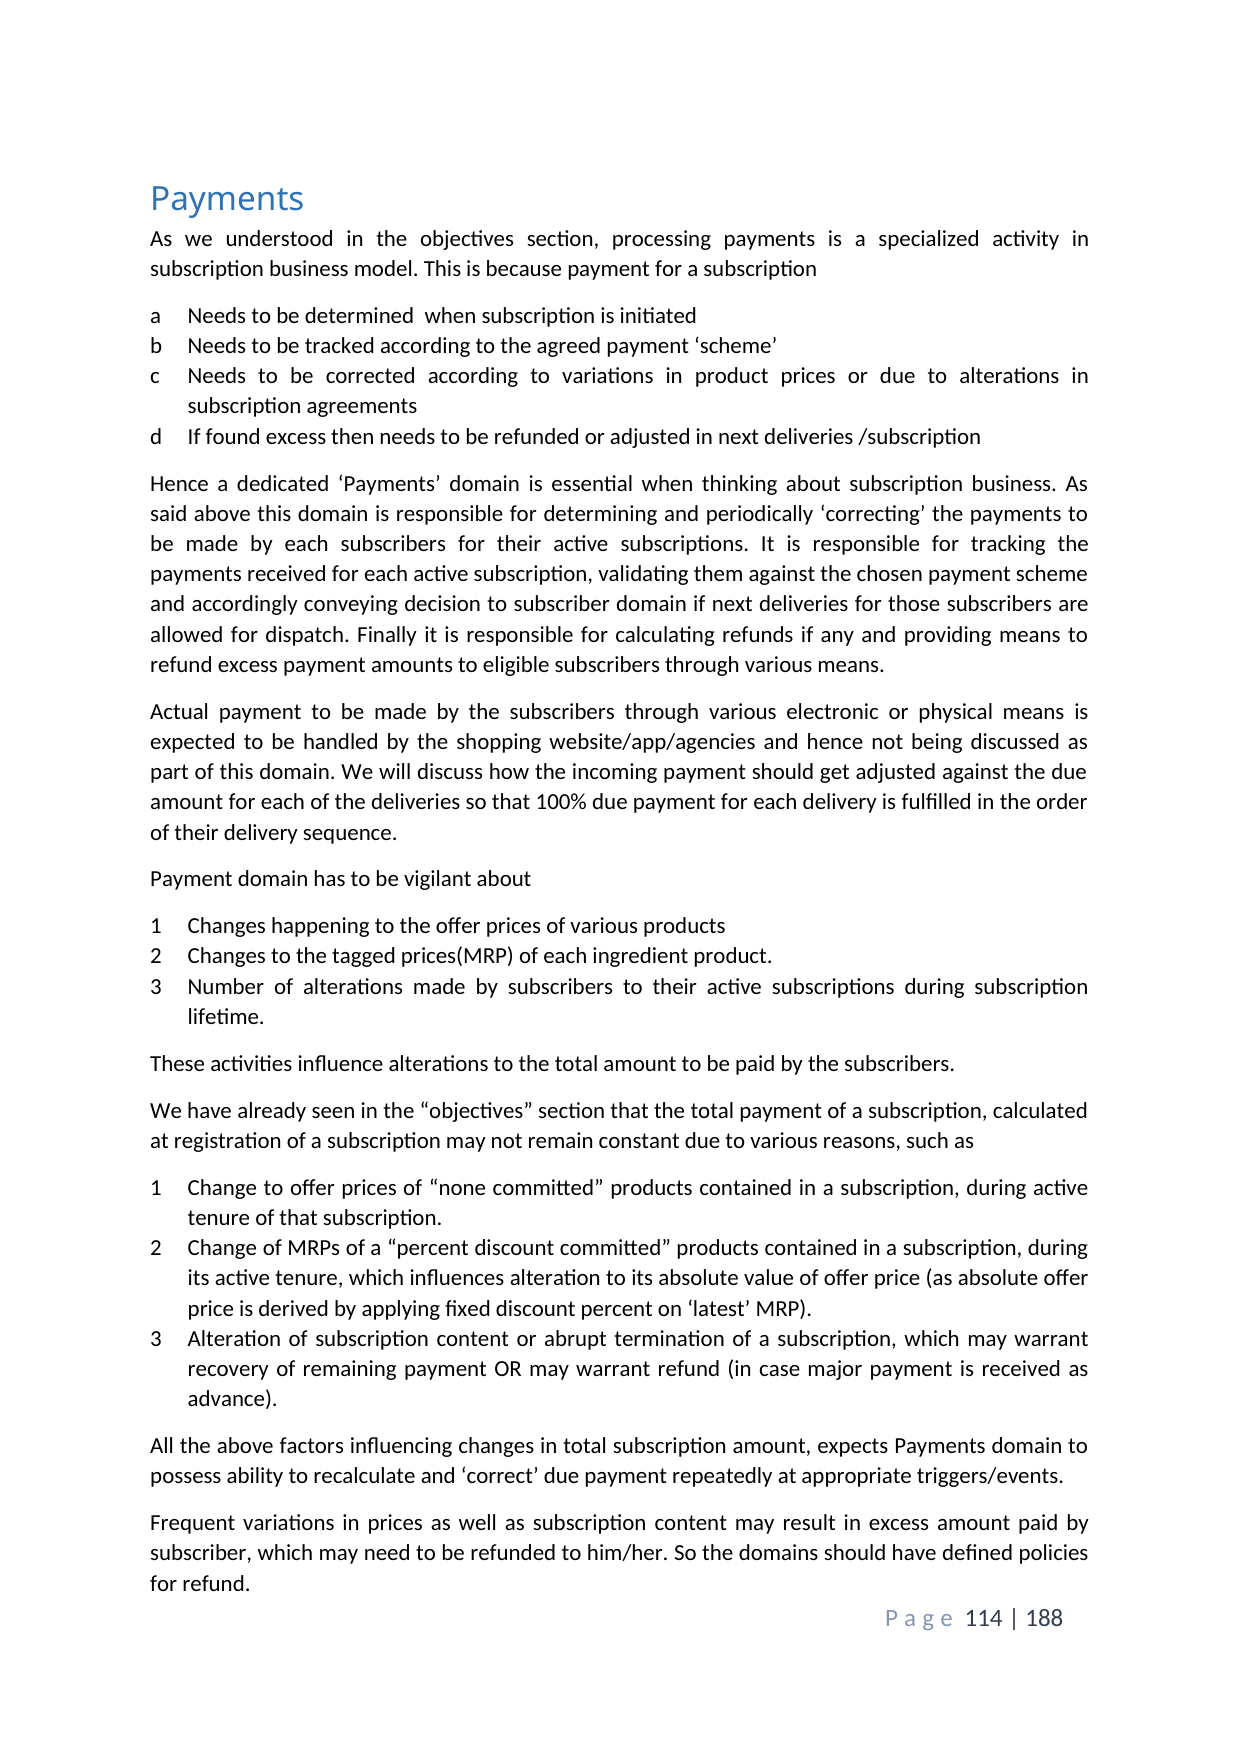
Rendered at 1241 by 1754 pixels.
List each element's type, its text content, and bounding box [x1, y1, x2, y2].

text All the above factors influencing changes in total subscription amount, expects Payments domain to possess ability to recalculate and ‘correct’ due payment repeatedly at appropriate triggers/events. [150, 1431, 1090, 1489]
text Hence a dedicated ‘Payments’ domain is essential when thinking about subscription business. As said above this domain is responsible for determining and periodically ‘correcting’ the payments to be made by each subscribers for their active subscriptions. It is responsible for tracking the payments received for each active subscription, validating them against the chosen payment scheme and accordingly conveying decision to subscriber domain if next deliveries for those subscribers are allowed for dispatch. Finally it is responsible for calculating refunds if any and providing means to refund excess payment amounts to eligible subscribers through various means. [150, 469, 1090, 678]
list Change to offer prices of “none committed” products contained in a subscription, during active tenure of that subscription. [150, 1173, 1090, 1231]
list Alteration of subscription content or abrupt termination of a subscription, which may warrant recovery of remaining payment OR may warrant refund (in case major payment is received as advance). [150, 1324, 1090, 1412]
subtitle Payments [150, 175, 1090, 220]
text As we understood in the objectives section, processing payments is a specialized activity in subscription business model. This is because payment for a subscription [150, 224, 1090, 282]
text Frequent variations in prices as well as subscription content may result in excess amount paid by subscriber, which may need to be refunded to him/her. So the domains should have defined policies for refund. [150, 1508, 1090, 1597]
list Needs to be determined when subscription is initiated [150, 301, 1090, 329]
list Change of MRPs of a “percent discount committed” products contained in a subscription, during its active tenure, which influences alteration to its absolute value of offer price (as absolute offer price is derived by applying fixed discount percent on ‘latest’ MRP). [150, 1233, 1090, 1322]
list Needs to be corrected according to variations in product prices or due to alterations in subscription agreements [150, 361, 1090, 420]
text Actual payment to be made by the subscribers through various electronic or physical means is expected to be handled by the shopping website/app/agencies and hence not being discussed as part of this domain. We will discuss how the incoming payment should get adjusted against the due amount for each of the deliveries so that 100% due payment for each delivery is fulfilled in the order of their delivery sequence. [150, 697, 1090, 846]
text These activities influence alterations to the total amount to be paid by the subscribers. [150, 1049, 1090, 1077]
list Number of alterations made by subscribers to their active subscriptions during subscription lifetime. [150, 972, 1090, 1030]
text We have already seen in the “objectives” section that the total payment of a subscription, calculated at registration of a subscription may not remain constant due to various reasons, such as [150, 1096, 1090, 1154]
list Needs to be tracked according to the agreed payment ‘scheme’ [150, 331, 1090, 359]
list If found excess then needs to be refunded or adjusted in next deliveries /subscription [150, 422, 1090, 450]
list Changes to the tagged prices(MRP) of each ingredient product. [150, 942, 1090, 970]
list Changes happening to the offer prices of various products [150, 911, 1090, 939]
text Payment domain has to be vigilant about [150, 864, 1090, 893]
